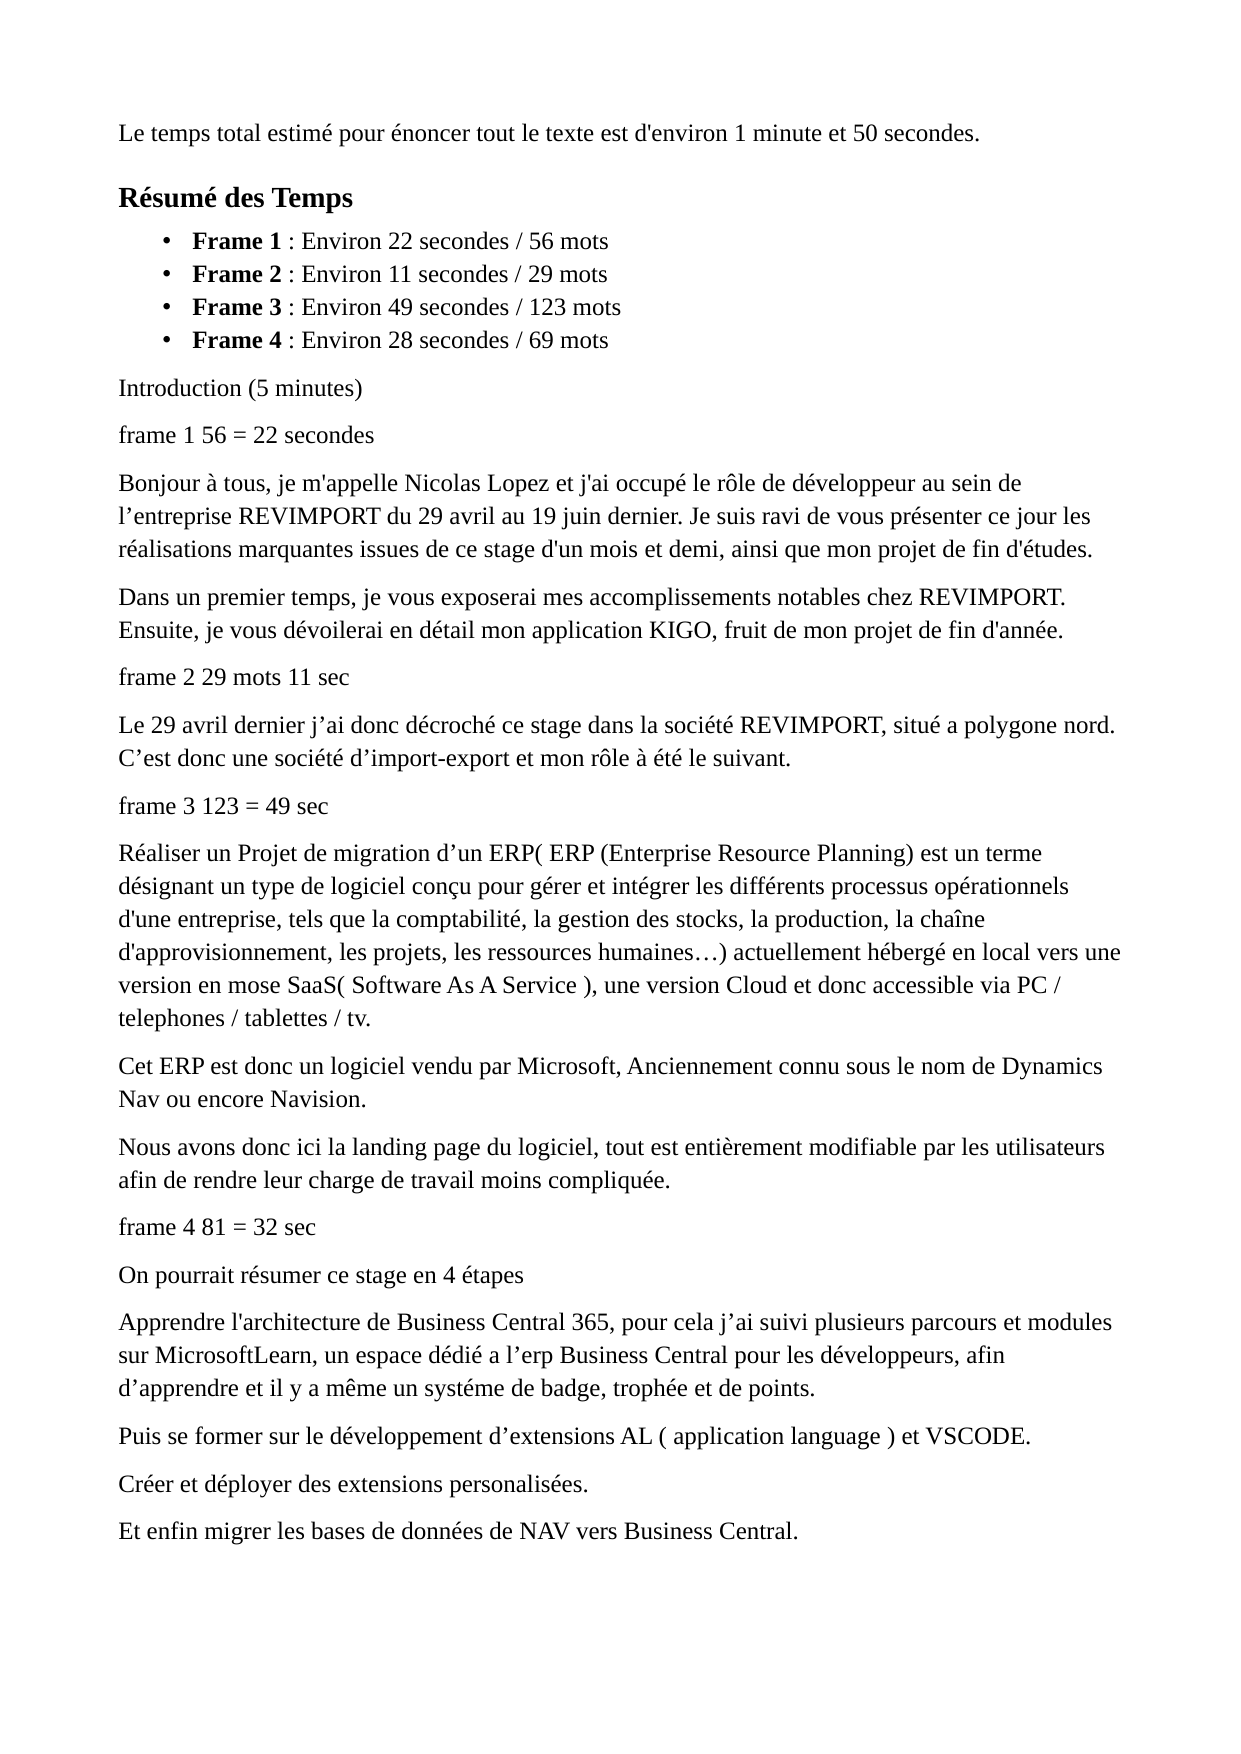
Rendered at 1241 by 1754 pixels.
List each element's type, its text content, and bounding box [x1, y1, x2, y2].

text Réaliser un Projet de migration d’un ERP( ERP (Enterprise Resource Planning) est un terme désignant un type de logiciel conçu pour gérer et intégrer les différents processus opérationnels d'une entreprise, tels que la comptabilité, la gestion des stocks, la production, la chaîne d'approvisionnement, les projets, les ressources humaines…) actuellement hébergé en local vers une version en mose SaaS( Software As A Service ), une version Cloud et donc accessible via PC / telephones / tablettes / tv. [118, 838, 1122, 1032]
text Apprendre l'architecture de Business Central 365, pour cela j’ai suivi plusieurs parcours et modules sur MicrosoftLearn, un espace dédié a l’erp Business Central pour les développeurs, afin d’apprendre et il y a même un systéme de badge, trophée et de points. [118, 1307, 1122, 1402]
text On pourrait résumer ce stage en 4 étapes [118, 1260, 1122, 1289]
text frame 1 56 = 22 secondes [118, 421, 1122, 449]
text Bonjour à tous, je m'appelle Nicolas Lopez et j'ai occupé le rôle de développeur au sein de l’entreprise REVIMPORT du 29 avril au 19 juin dernier. Je suis ravi de vous présenter ce jour les réalisations marquantes issues de ce stage d'un mois et demi, ainsi que mon projet de fin d'études. [118, 468, 1122, 563]
list Frame 3 : Environ 49 secondes / 123 mots [162, 292, 1122, 321]
text frame 3 123 = 49 sec [118, 791, 1122, 819]
text Et enfin migrer les bases de données de NAV vers Business Central. [118, 1516, 1122, 1545]
text Puis se former sur le développement d’extensions AL ( application language ) et VSCODE. [118, 1421, 1122, 1450]
text Introduction (5 minutes) [118, 373, 1122, 402]
text Le temps total estimé pour énoncer tout le texte est d'environ 1 minute et 50 secondes. [118, 118, 1122, 147]
text Créer et déployer des extensions personalisées. [118, 1469, 1122, 1497]
text frame 4 81 = 32 sec [118, 1212, 1122, 1241]
text frame 2 29 mots 11 sec [118, 662, 1122, 691]
text Dans un premier temps, je vous exposerai mes accomplissements notables chez REVIMPORT. Ensuite, je vous dévoilerai en détail mon application KIGO, fruit de mon projet de fin d'année. [118, 582, 1122, 644]
text Le 29 avril dernier j’ai donc décroché ce stage dans la société REVIMPORT, situé a polygone nord. C’est donc une société d’import-export et mon rôle à été le suivant. [118, 710, 1122, 772]
list Frame 2 : Environ 11 secondes / 29 mots [162, 259, 1122, 288]
text Cet ERP est donc un logiciel vendu par Microsoft, Anciennement connu sous le nom de Dynamics Nav ou encore Navision. [118, 1051, 1122, 1113]
subtitle Résumé des Temps [118, 180, 1122, 214]
list Frame 1 : Environ 22 secondes / 56 mots [162, 226, 1122, 255]
list Frame 4 : Environ 28 secondes / 69 mots [162, 325, 1122, 354]
text Nous avons donc ici la landing page du logiciel, tout est entièrement modifiable par les utilisateurs afin de rendre leur charge de travail moins compliquée. [118, 1132, 1122, 1193]
